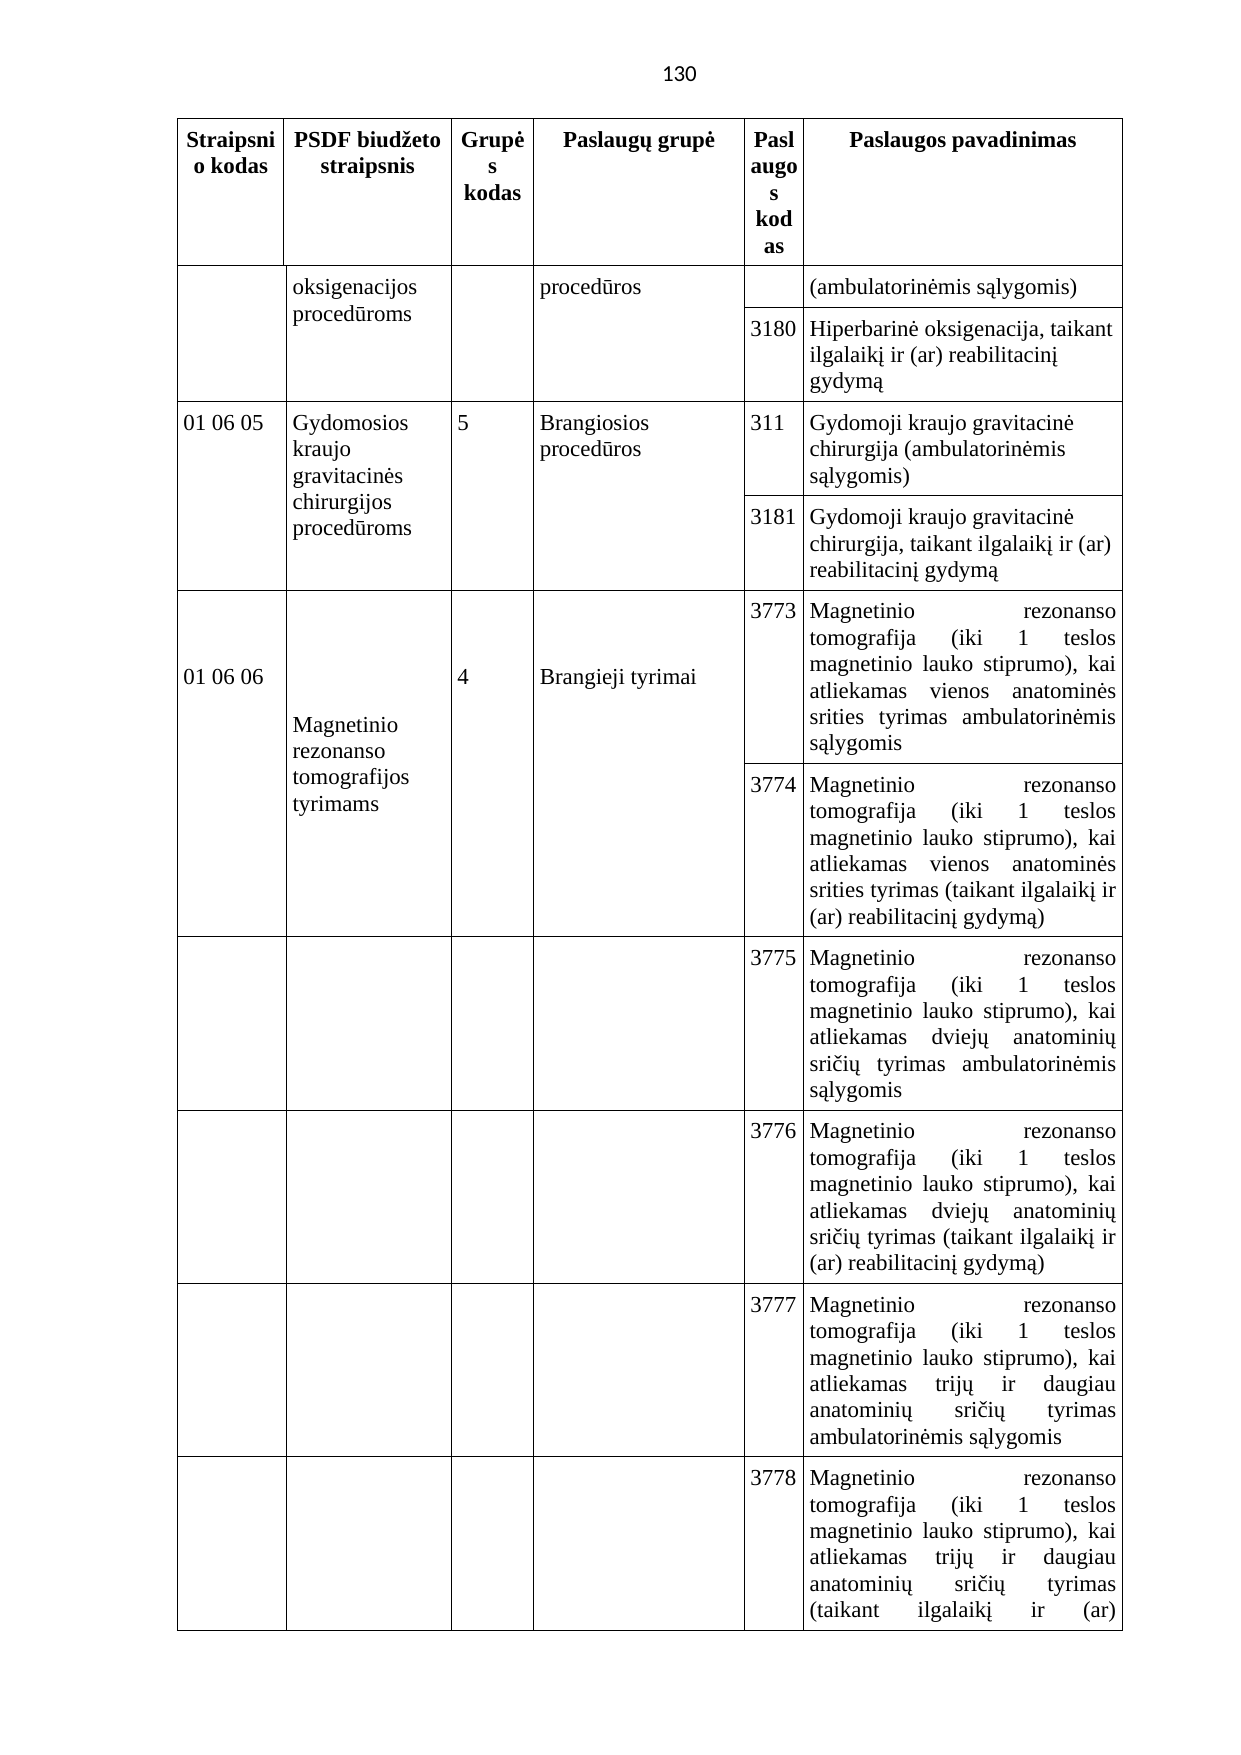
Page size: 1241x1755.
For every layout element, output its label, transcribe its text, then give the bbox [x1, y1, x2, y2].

table_cell (ambulatorinėmis sąlygomis) [804, 266, 1122, 307]
table_cell [287, 1284, 451, 1456]
table_cell Gydomoji kraujo gravitacinė chirurgija (ambulatorinėmis sąlygomis) [804, 402, 1122, 495]
table_cell [178, 266, 286, 307]
table_cell 3773 [745, 591, 803, 763]
table_cell 3180 [745, 308, 803, 401]
table_cell [178, 307, 286, 401]
table_cell [452, 1284, 533, 1456]
table_cell 311 [745, 402, 803, 495]
table_cell [452, 1111, 533, 1283]
table_header Paslaugos pavadinimas [804, 119, 1122, 265]
table_cell [178, 763, 286, 936]
table_cell [452, 307, 533, 401]
table_cell [534, 937, 744, 1109]
table_header Grupės kodas [452, 119, 533, 265]
table_cell [745, 266, 803, 307]
table_cell Brangiosios procedūros [534, 402, 744, 589]
table_cell [178, 495, 286, 589]
table_cell 01 06 05 [178, 402, 286, 495]
table_cell procedūros [534, 266, 744, 307]
table_cell oksigenacijos procedūroms [287, 266, 451, 401]
table_cell 3777 [745, 1284, 803, 1456]
table_cell [178, 937, 286, 1109]
table_cell 5 [452, 402, 533, 495]
table_cell [452, 266, 533, 307]
table_cell Hiperbarinė oksigenacija, taikant ilgalaikį ir (ar) reabilitacinį gydymą [804, 308, 1122, 401]
table_header Paslaugos kodas [745, 119, 803, 265]
table_cell Magnetinio rezonanso tomografijos tyrimams [287, 591, 451, 936]
table_cell [534, 307, 744, 401]
table_header PSDF biudžeto straipsnis [284, 119, 451, 265]
table_cell Gydomosios kraujo gravitacinės chirurgijos procedūroms [287, 402, 451, 589]
table_cell [452, 763, 533, 936]
table_header Straipsnio kodas [178, 119, 283, 265]
table_cell [452, 1457, 533, 1629]
table_cell 3774 [745, 764, 803, 936]
table_cell 3775 [745, 937, 803, 1109]
table_cell [534, 1111, 744, 1283]
table_cell 4 [452, 591, 533, 763]
table_cell [287, 937, 451, 1109]
table_cell Magnetinio rezonanso tomografija (iki 1 teslos magnetinio lauko stiprumo), kai atliekamas dviejų anatominių sričių tyrimas ambulatorinėmis sąlygomis [804, 937, 1122, 1109]
table_cell Brangieji tyrimai [534, 591, 744, 763]
table_cell 3778 [745, 1457, 803, 1629]
table_cell Magnetinio rezonanso tomografija (iki 1 teslos magnetinio lauko stiprumo), kai atliekamas dviejų anatominių sričių tyrimas (taikant ilgalaikį ir (ar) reabilitacinį gydymą) [804, 1111, 1122, 1283]
table_cell [287, 1111, 451, 1283]
table_cell [178, 1111, 286, 1283]
table_cell [178, 1284, 286, 1456]
table_cell [178, 1457, 286, 1629]
table_cell [534, 763, 744, 936]
table_cell Gydomoji kraujo gravitacinė chirurgija, taikant ilgalaikį ir (ar) reabilitacinį gydymą [804, 496, 1122, 589]
table_cell 3181 [745, 496, 803, 589]
table_cell Magnetinio rezonanso tomografija (iki 1 teslos magnetinio lauko stiprumo), kai atliekamas trijų ir daugiau anatominių sričių tyrimas ambulatorinėmis sąlygomis [804, 1284, 1122, 1456]
table_cell 01 06 06 [178, 591, 286, 763]
table_cell [534, 1284, 744, 1456]
table_cell Magnetinio rezonanso tomografija (iki 1 teslos magnetinio lauko stiprumo), kai atliekamas trijų ir daugiau anatominių sričių tyrimas (taikant ilgalaikį ir (ar) [804, 1457, 1122, 1629]
table_cell [534, 1457, 744, 1629]
table_cell 3776 [745, 1111, 803, 1283]
table_cell [287, 1457, 451, 1629]
table_cell Magnetinio rezonanso tomografija (iki 1 teslos magnetinio lauko stiprumo), kai atliekamas vienos anatominės srities tyrimas (taikant ilgalaikį ir (ar) reabilitacinį gydymą) [804, 764, 1122, 936]
table_cell [452, 937, 533, 1109]
table_header Paslaugų grupė [534, 119, 744, 265]
table_cell Magnetinio rezonanso tomografija (iki 1 teslos magnetinio lauko stiprumo), kai atliekamas vienos anatominės srities tyrimas ambulatorinėmis sąlygomis [804, 591, 1122, 763]
table_cell [452, 495, 533, 589]
